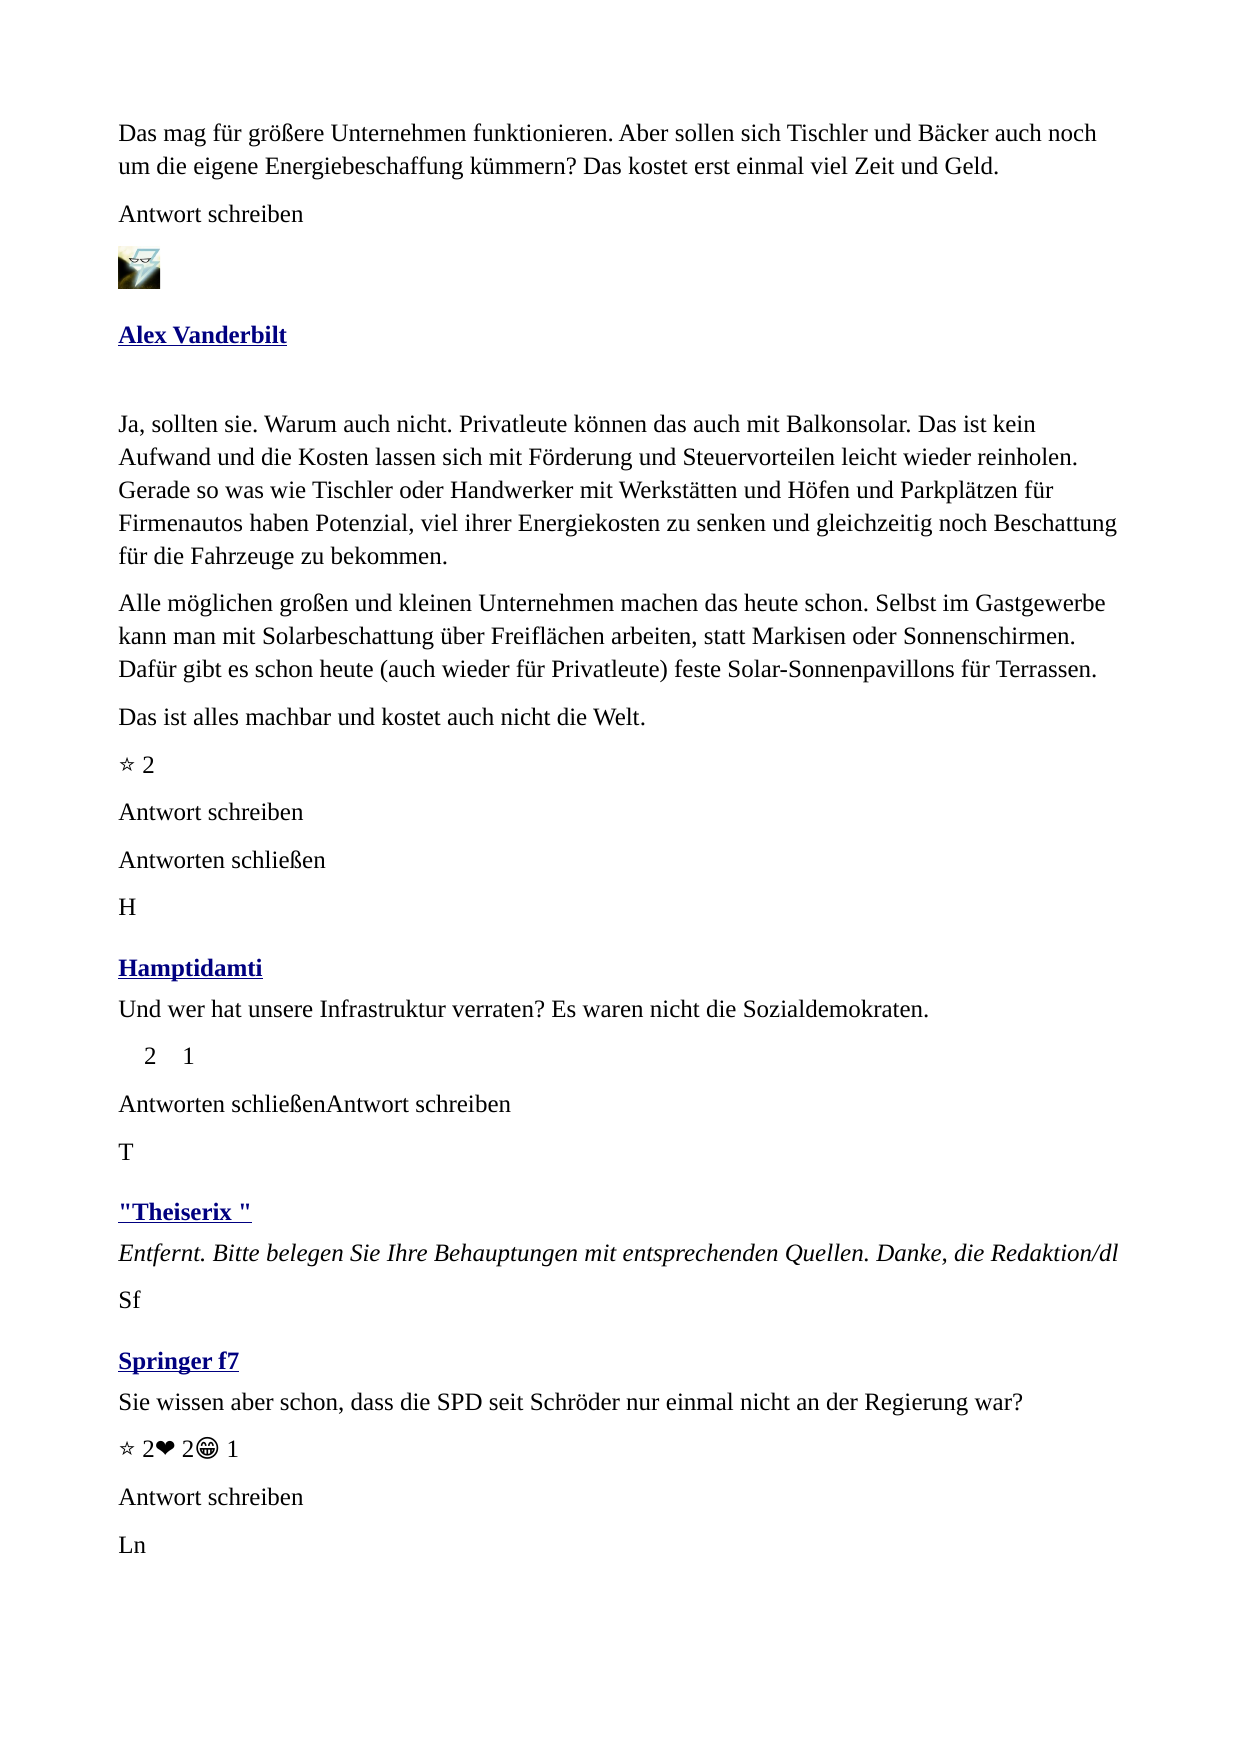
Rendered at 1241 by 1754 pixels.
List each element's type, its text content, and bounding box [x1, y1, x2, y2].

text H [118, 892, 1122, 921]
text Sie wissen aber schon, dass die SPD seit Schröder nur einmal nicht an der Regierung war? [118, 1387, 1122, 1416]
text Ln [118, 1530, 1122, 1558]
subtitle "Theiserix " [118, 1197, 1122, 1226]
text 🙁 2🤨 1 [118, 1041, 1122, 1070]
text Antwort schreiben [118, 1482, 1122, 1511]
text Das mag für größere Unternehmen funktionieren. Aber sollen sich Tischler und Bäcker auch noch um die eigene Energiebeschaffung kümmern? Das kostet erst einmal viel Zeit und Geld. [118, 118, 1122, 180]
subtitle Hamptidamti [118, 953, 1122, 981]
text Das ist alles machbar und kostet auch nicht die Welt. [118, 702, 1122, 731]
text T [118, 1137, 1122, 1165]
text Entfernt. Bitte belegen Sie Ihre Behauptungen mit entsprechenden Quellen. Danke, die Redaktion/dl [118, 1238, 1122, 1267]
text Sf [118, 1286, 1122, 1314]
text Antwort schreiben [118, 797, 1122, 826]
text Ja, sollten sie. Warum auch nicht. Privatleute können das auch mit Balkonsolar. Das ist kein Aufwand und die Kosten lassen sich mit Förderung und Steuervorteilen leicht wieder reinholen. Gerade so was wie Tischler oder Handwerker mit Werkstätten und Höfen und Parkplätzen für Firmenautos haben Potenzial, viel ihrer Energiekosten zu senken und gleichzeitig noch Beschattung für die Fahrzeuge zu bekommen. [118, 409, 1122, 569]
picture [118, 246, 161, 289]
text Antworten schließenAntwort schreiben [118, 1089, 1122, 1118]
text Antwort schreiben [118, 199, 1122, 227]
text Alle möglichen großen und kleinen Unternehmen machen das heute schon. Selbst im Gastgewerbe kann man mit Solarbeschattung über Freiflächen arbeiten, statt Markisen oder Sonnenschirmen. Dafür gibt es schon heute (auch wieder für Privatleute) feste Solar-Sonnenpavillons für Terrassen. [118, 588, 1122, 683]
subtitle Alex Vanderbilt [118, 320, 1122, 349]
text ⭐️ 2 [118, 750, 1122, 778]
text Antworten schließen [118, 845, 1122, 874]
text ⭐️ 2❤️ 2😁 1 [118, 1434, 1122, 1463]
subtitle Springer f7 [118, 1346, 1122, 1374]
text Und wer hat unsere Infrastruktur verraten? Es waren nicht die Sozialdemokraten. [118, 994, 1122, 1023]
